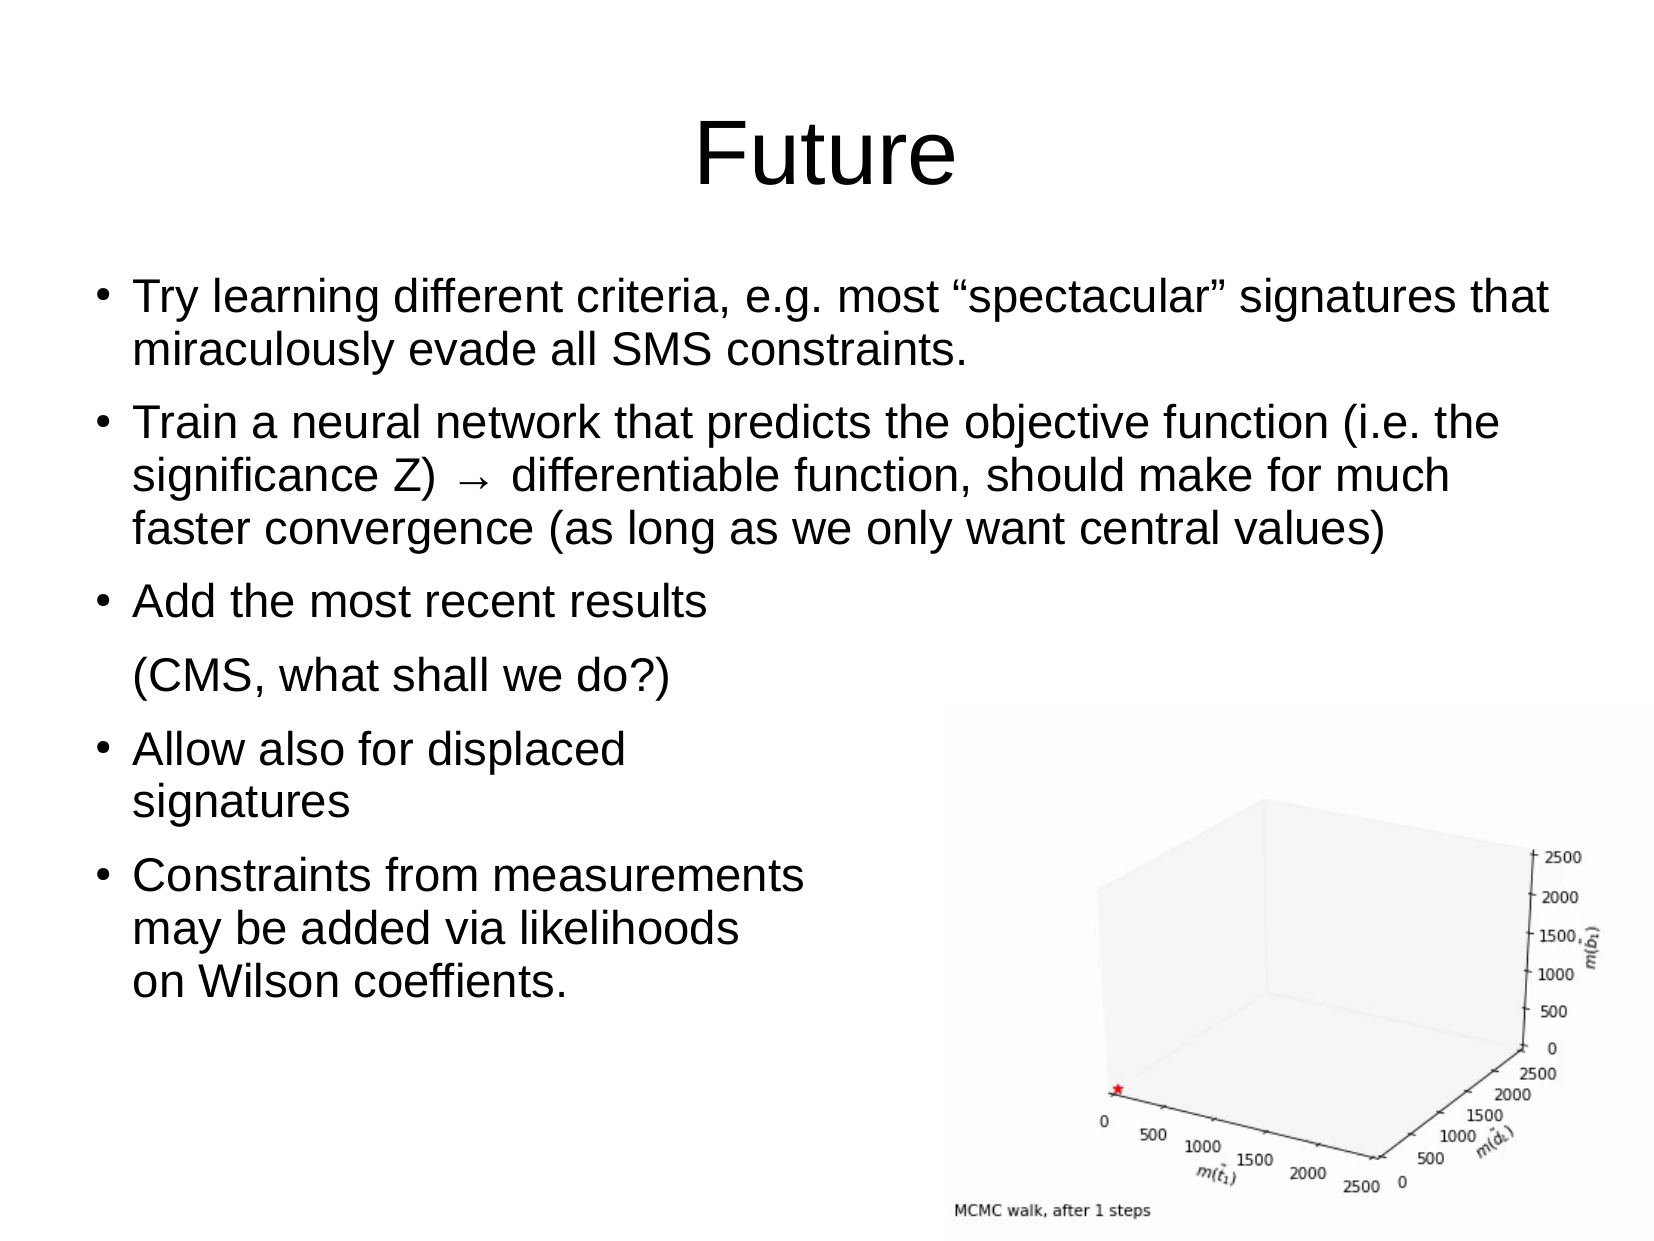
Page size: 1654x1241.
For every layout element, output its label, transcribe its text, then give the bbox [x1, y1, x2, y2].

text_box [946, 708, 1653, 1241]
list Try learning different criteria, e.g. most “spectacular” signatures that miraculously evade all SMS constraints. Train a neural network that predicts the objective function (i.e. the significance Z) → differentiable function, should make for much faster convergence (as long as we only want central values) Add the most recent results (CMS, what shall we do?) Allow also for displaced signatures Constraints from measurements may be added via likelihoods on Wilson coeffients. [82, 195, 1571, 1022]
title Future [82, 49, 1571, 195]
